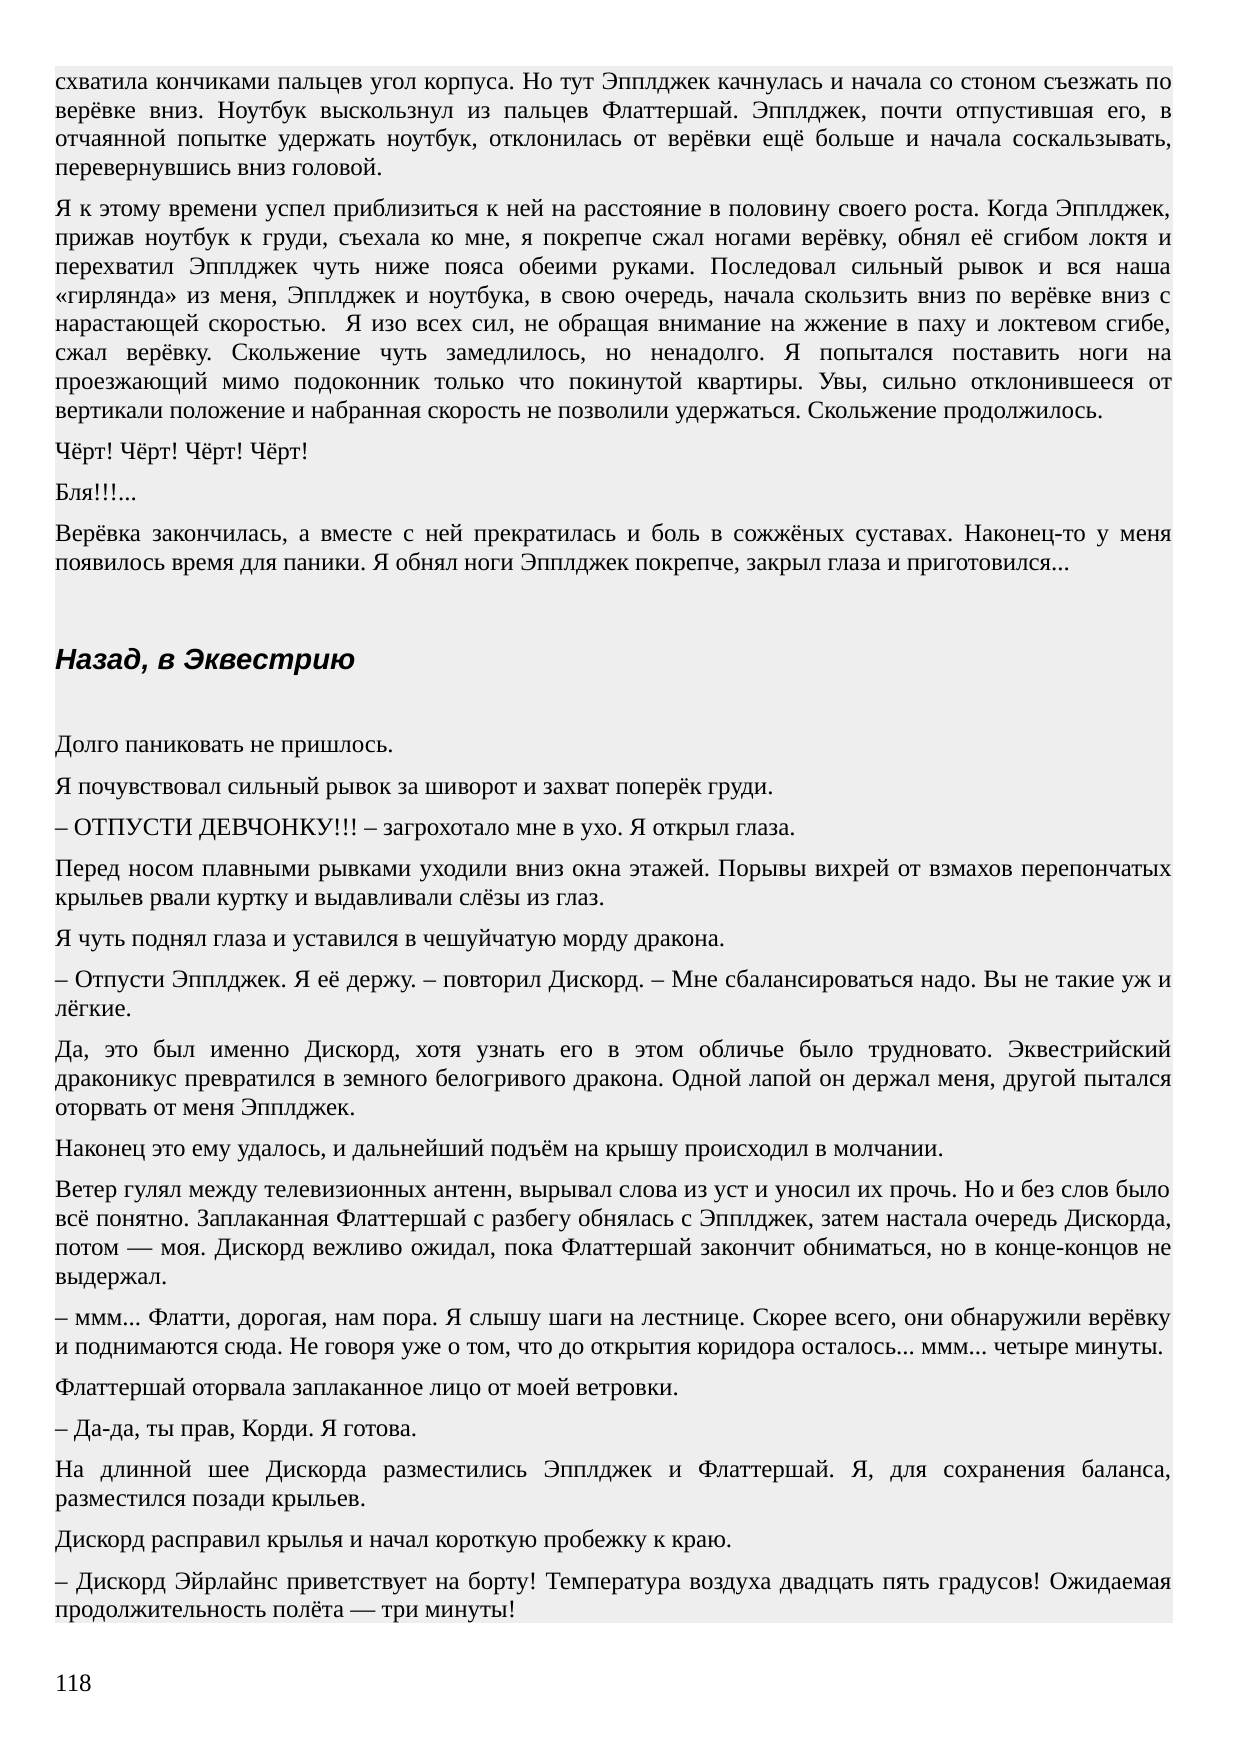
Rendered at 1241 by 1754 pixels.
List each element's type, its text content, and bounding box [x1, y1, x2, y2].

text Дискорд расправил крылья и начал короткую пробежку к краю. [55, 1524, 1173, 1553]
text – Отпусти Эпплджек. Я её держу. – повторил Дискорд. – Мне сбалансироваться надо. Вы не такие уж и лёгкие. [55, 964, 1173, 1022]
text Да, это был именно Дискорд, хотя узнать его в этом обличье было трудновато. Эквестрийский драконикус превратился в земного белогривого дракона. Одной лапой он держал меня, другой пытался оторвать от меня Эпплджек. [55, 1034, 1173, 1121]
text Долго паниковать не пришлось. [55, 729, 1173, 758]
text Флаттершай оторвала заплаканное лицо от моей ветровки. [55, 1372, 1173, 1401]
text Я почувствовал сильный рывок за шиворот и захват поперёк груди. [55, 771, 1173, 799]
text Бля!!!... [55, 477, 1173, 506]
subtitle Назад, в Эквестрию [55, 642, 1173, 676]
text – ОТПУСТИ ДЕВЧОНКУ!!! – загрохотало мне в ухо. Я открыл глаза. [55, 812, 1173, 841]
text Перед носом плавными рывками уходили вниз окна этажей. Порывы вихрей от взмахов перепончатых крыльев рвали куртку и выдавливали слёзы из глаз. [55, 853, 1173, 911]
text Я к этому времени успел приблизиться к ней на расстояние в половину своего роста. Когда Эпплджек, прижав ноутбук к груди, съехала ко мне, я покрепче сжал ногами верёвку, обнял её сгибом локтя и перехватил Эпплджек чуть ниже пояса обеими руками. Последовал сильный рывок и вся наша «гирлянда» из меня, Эпплджек и ноутбука, в свою очередь, начала скользить вниз по верёвке вниз с нарастающей скоростью. Я изо всех сил, не обращая внимание на жжение в паху и локтевом сгибе, сжал верёвку. Скольжение чуть замедлилось, но ненадолго. Я попытался поставить ноги на проезжающий мимо подоконник только что покинутой квартиры. Увы, сильно отклонившееся от вертикали положение и набранная скорость не позволили удержаться. Скольжение продолжилось. [55, 193, 1173, 423]
text – ммм... Флатти, дорогая, нам пора. Я слышу шаги на лестнице. Скорее всего, они обнаружили верёвку и поднимаются сюда. Не говоря уже о том, что до открытия коридора осталось... ммм... четыре минуты. [55, 1302, 1173, 1359]
text – Да-да, ты прав, Корди. Я готова. [55, 1413, 1173, 1442]
text На длинной шее Дискорда разместились Эпплджек и Флаттершай. Я, для сохранения баланса, разместился позади крыльев. [55, 1454, 1173, 1512]
text – Дискорд Эйрлайнс приветствует на борту! Температура воздуха двадцать пять градусов! Ожидаемая продолжительность полёта — три минуты! [55, 1566, 1173, 1623]
text Чёрт! Чёрт! Чёрт! Чёрт! [55, 436, 1173, 465]
text Я чуть поднял глаза и уставился в чешуйчатую морду дракона. [55, 923, 1173, 952]
text Верёвка закончилась, а вместе с ней прекратилась и боль в сожжёных суставах. Наконец-то у меня появилось время для паники. Я обнял ноги Эпплджек покрепче, закрыл глаза и приготовился... [55, 518, 1173, 576]
text Наконец это ему удалось, и дальнейший подъём на крышу происходил в молчании. [55, 1133, 1173, 1162]
text Ветер гулял между телевизионных антенн, вырывал слова из уст и уносил их прочь. Но и без слов было всё понятно. Заплаканная Флаттершай с разбегу обнялась с Эпплджек, затем настала очередь Дискорда, потом — моя. Дискорд вежливо ожидал, пока Флаттершай закончит обниматься, но в конце-концов не выдержал. [55, 1174, 1173, 1289]
text схватила кончиками пальцев угол корпуса. Но тут Эпплджек качнулась и начала со стоном съезжать по верёвке вниз. Ноутбук выскользнул из пальцев Флаттершай. Эпплджек, почти отпустившая его, в отчаянной попытке удержать ноутбук, отклонилась от верёвки ещё больше и начала соскальзывать, перевернувшись вниз головой. [55, 66, 1173, 181]
